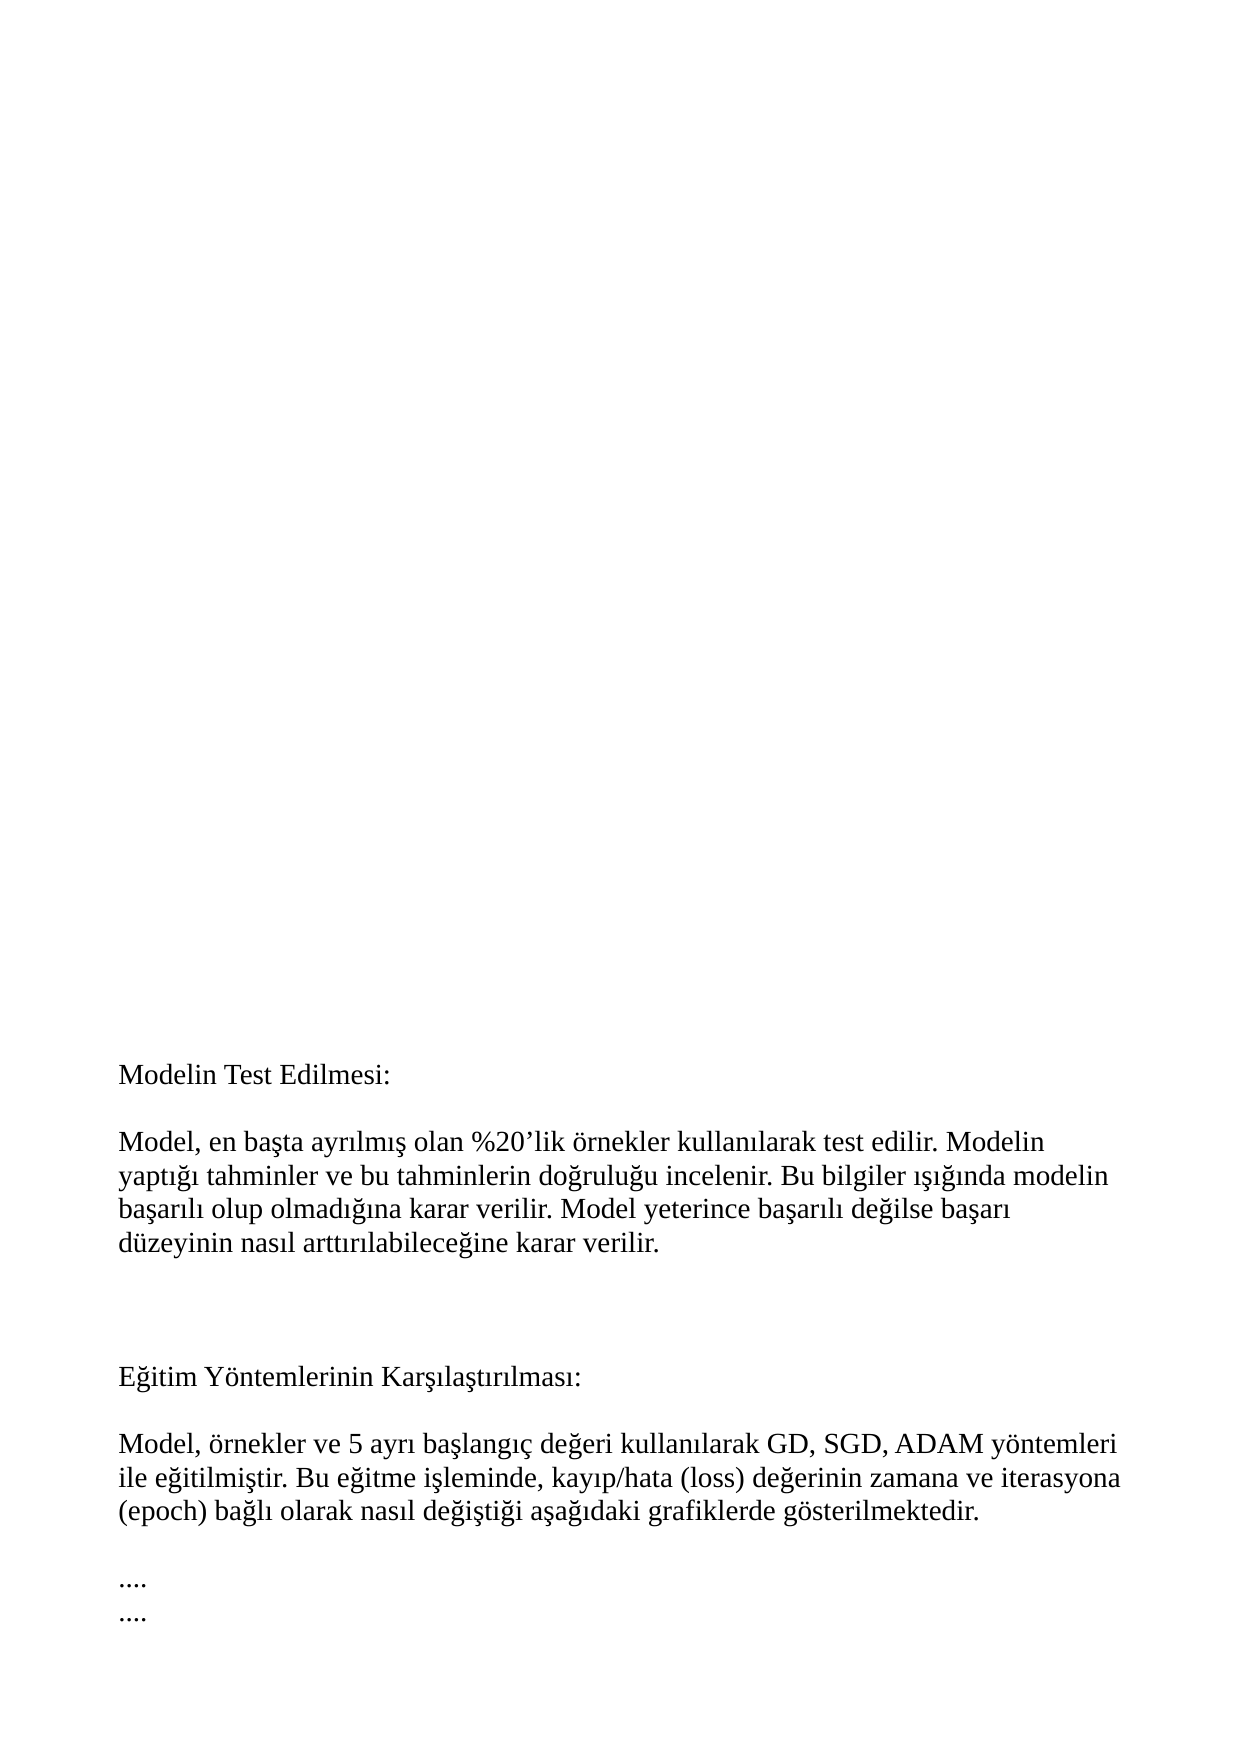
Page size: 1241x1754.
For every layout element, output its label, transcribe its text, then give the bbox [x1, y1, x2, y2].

text .... [118, 1594, 1122, 1627]
text Modelin Test Edilmesi: [118, 1057, 1122, 1091]
text Model, en başta ayrılmış olan %20’lik örnekler kullanılarak test edilir. Modelin yaptığı tahminler ve bu tahminlerin doğruluğu incelenir. Bu bilgiler ışığında modelin başarılı olup olmadığına karar verilir. Model yeterince başarılı değilse başarı düzeyinin nasıl arttırılabileceğine karar verilir. [118, 1124, 1122, 1258]
text Eğitim Yöntemlerinin Karşılaştırılması: [118, 1359, 1122, 1393]
text Model, örnekler ve 5 ayrı başlangıç değeri kullanılarak GD, SGD, ADAM yöntemleri ile eğitilmiştir. Bu eğitme işleminde, kayıp/hata (loss) değerinin zamana ve iterasyona (epoch) bağlı olarak nasıl değiştiği aşağıdaki grafiklerde gösterilmektedir. [118, 1426, 1122, 1527]
text .... [118, 1560, 1122, 1594]
